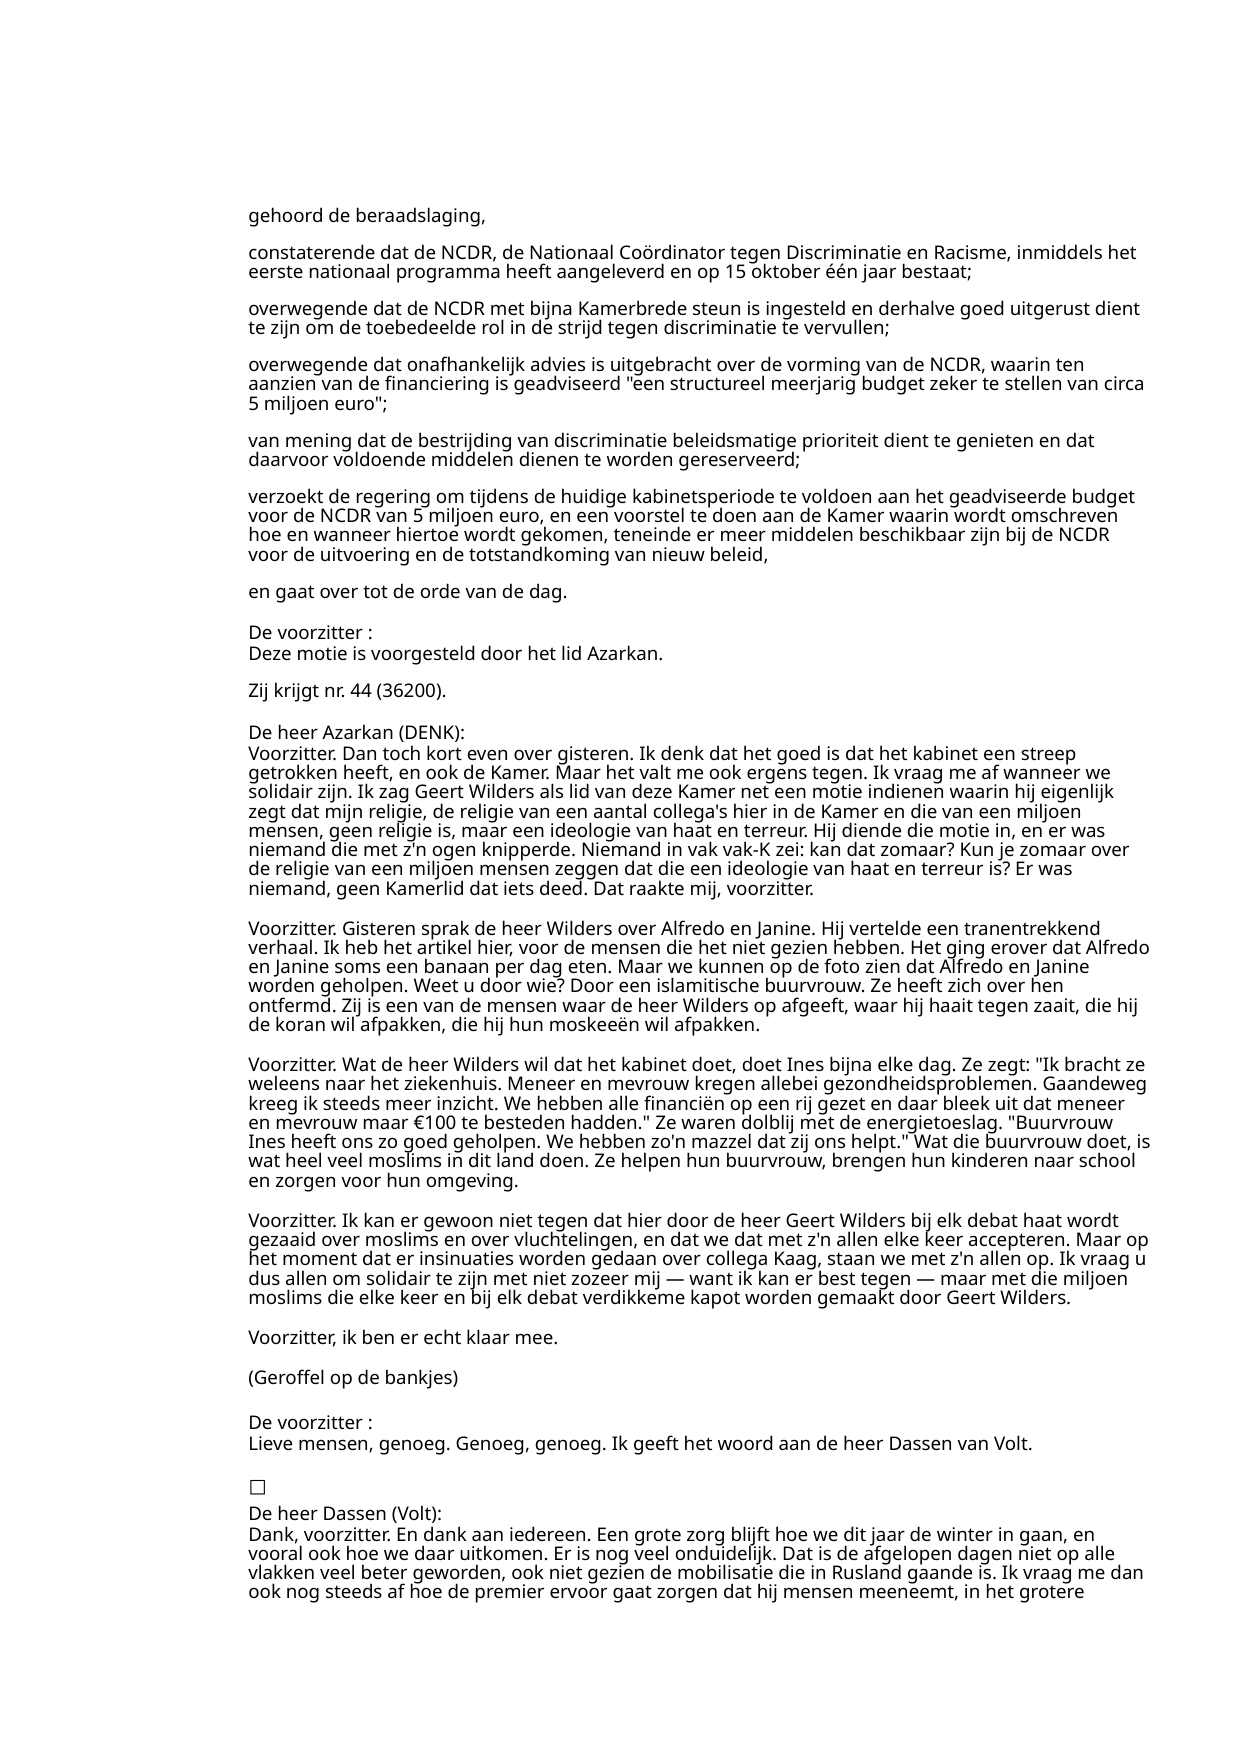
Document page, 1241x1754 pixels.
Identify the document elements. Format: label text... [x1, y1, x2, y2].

text De voorzitter : [248, 620, 1152, 645]
text constaterende dat de NCDR, de Nationaal Coördinator tegen Discriminatie en Racisme, inmiddels het eerste nationaal programma heeft aangeleverd en op 15 oktober één jaar bestaat; [248, 244, 1152, 282]
text De voorzitter : [248, 1409, 1152, 1434]
text overwegende dat onafhankelijk advies is uitgebracht over de vorming van de NCDR, waarin ten aanzien van de financiering is geadviseerd "een structureel meerjarig budget zeker te stellen van circa 5 miljoen euro"; [248, 356, 1152, 414]
text van mening dat de bestrijding van discriminatie beleidsmatige prioriteit dient te genieten en dat daarvoor voldoende middelen dienen te worden gereserveerd; [248, 432, 1152, 470]
text (Geroffel op de bankjes) [248, 1369, 1152, 1388]
text Lieve mensen, genoeg. Genoeg, genoeg. Ik geeft het woord aan de heer Dassen van Volt. [248, 1434, 1152, 1454]
text De heer Dassen (Volt): [248, 1500, 1152, 1526]
text Voorzitter. Gisteren sprak de heer Wilders over Alfredo en Janine. Hij vertelde een tranentrekkend verhaal. Ik heb het artikel hier, voor de mensen die het niet gezien hebben. Het ging erover dat Alfredo en Janine soms een banaan per dag eten. Maar we kunnen op de foto zien dat Alfredo en Janine worden geholpen. Weet u door wie? Door een islamitische buurvrouw. Ze heeft zich over hen ontfermd. Zij is een van de mensen waar de heer Wilders op afgeeft, waar hij haait tegen zaait, die hij de koran wil afpakken, die hij hun moskeeën wil afpakken. [248, 920, 1152, 1035]
text Voorzitter. Ik kan er gewoon niet tegen dat hier door de heer Geert Wilders bij elk debat haat wordt gezaaid over moslims en over vluchtelingen, en dat we dat met z'n allen elke keer accepteren. Maar op het moment dat er insinuaties worden gedaan over collega Kaag, staan we met z'n allen op. Ik vraag u dus allen om solidair te zijn met niet zozeer mij — want ik kan er best tegen — maar met die miljoen moslims die elke keer en bij elk debat verdikkeme kapot worden gemaakt door Geert Wilders. [248, 1212, 1152, 1308]
text Deze motie is voorgesteld door het lid Azarkan. [248, 645, 1152, 664]
text overwegende dat de NCDR met bijna Kamerbrede steun is ingesteld en derhalve goed uitgerust dient te zijn om de toebedeelde rol in de strijd tegen discriminatie te vervullen; [248, 300, 1152, 338]
text gehoord de beraadslaging, [248, 207, 1152, 226]
text verzoekt de regering om tijdens de huidige kabinetsperiode te voldoen aan het geadviseerde budget voor de NCDR van 5 miljoen euro, en een voorstel te doen aan de Kamer waarin wordt omschreven hoe en wanneer hiertoe wordt gekomen, teneinde er meer middelen beschikbaar zijn bij de NCDR voor de uitvoering en de totstandkoming van nieuw beleid, [248, 488, 1152, 565]
text Voorzitter. Wat de heer Wilders wil dat het kabinet doet, doet Ines bijna elke dag. Ze zegt: "Ik bracht ze weleens naar het ziekenhuis. Meneer en mevrouw kregen allebei gezondheidsproblemen. Gaandeweg kreeg ik steeds meer inzicht. We hebben alle financiën op een rij gezet en daar bleek uit dat meneer en mevrouw maar €100 te besteden hadden." Ze waren dolblij met de energietoeslag. "Buurvrouw Ines heeft ons zo goed geholpen. We hebben zo'n mazzel dat zij ons helpt." Wat die buurvrouw doet, is wat heel veel moslims in dit land doen. Ze helpen hun buurvrouw, brengen hun kinderen naar school en zorgen voor hun omgeving. [248, 1056, 1152, 1191]
text Voorzitter. Dan toch kort even over gisteren. Ik denk dat het goed is dat het kabinet een streep getrokken heeft, en ook de Kamer. Maar het valt me ook ergens tegen. Ik vraag me af wanneer we solidair zijn. Ik zag Geert Wilders als lid van deze Kamer net een motie indienen waarin hij eigenlijk zegt dat mijn religie, de religie van een aantal collega's hier in de Kamer en die van een miljoen mensen, geen religie is, maar een ideologie van haat en terreur. Hij diende die motie in, en er was niemand die met z'n ogen knipperde. Niemand in vak vak-K zei: kan dat zomaar? Kun je zomaar over de religie van een miljoen mensen zeggen dat die een ideologie van haat en terreur is? Er was niemand, geen Kamerlid dat iets deed. Dat raakte mij, voorzitter. [248, 745, 1152, 899]
text Dank, voorzitter. En dank aan iedereen. Een grote zorg blijft hoe we dit jaar de winter in gaan, en vooral ook hoe we daar uitkomen. Er is nog veel onduidelijk. Dat is de afgelopen dagen niet op alle vlakken veel beter geworden, ook niet gezien de mobilisatie die in Rusland gaande is. Ik vraag me dan ook nog steeds af hoe de premier ervoor gaat zorgen dat hij mensen meeneemt, in het grotere [248, 1526, 1152, 1603]
text Zij krijgt nr. 44 (36200). [248, 682, 1152, 701]
text ⬜ [248, 1474, 1152, 1500]
text Voorzitter, ik ben er echt klaar mee. [248, 1329, 1152, 1348]
text en gaat over tot de orde van de dag. [248, 583, 1152, 602]
text De heer Azarkan (DENK): [248, 719, 1152, 745]
